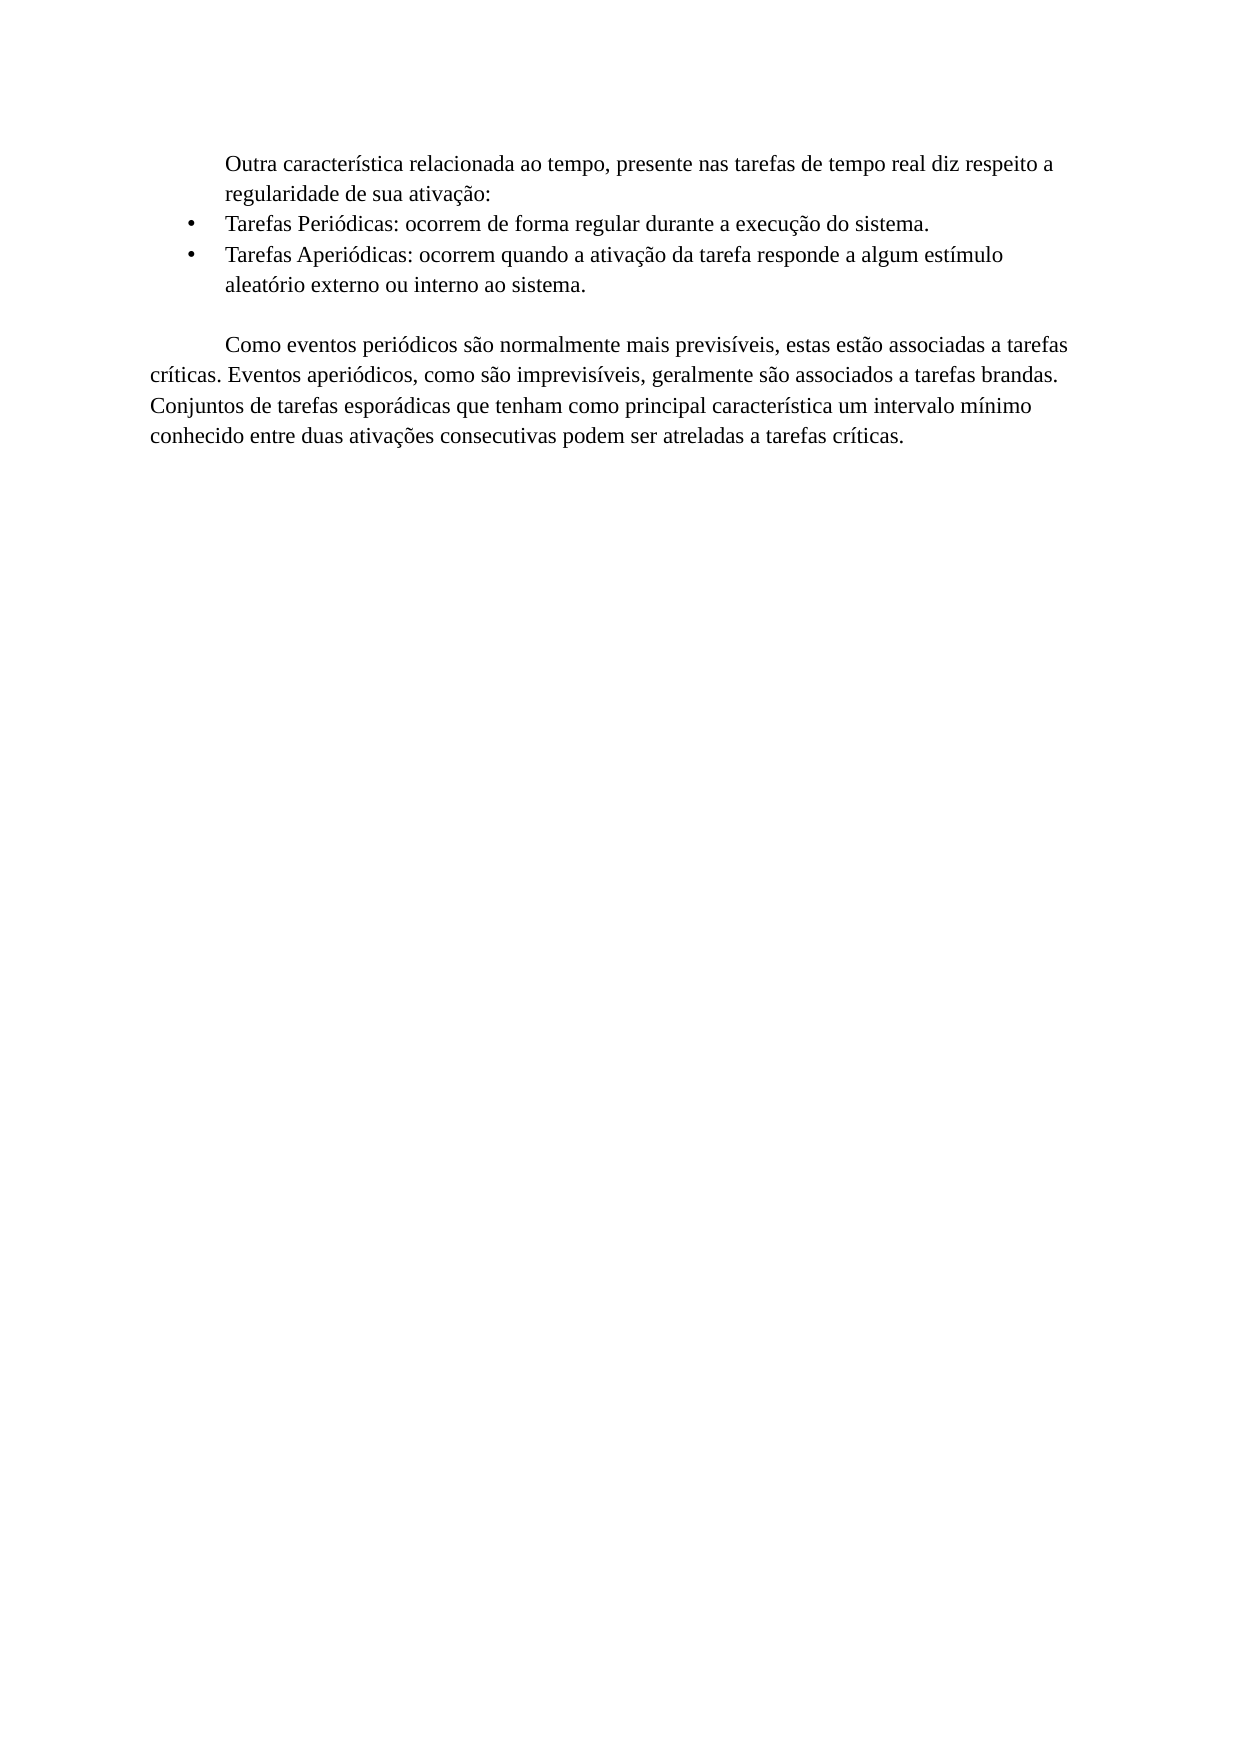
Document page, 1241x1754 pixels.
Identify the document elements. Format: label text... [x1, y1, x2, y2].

text Como eventos periódicos são normalmente mais previsíveis, estas estão associadas a tarefas críticas. Eventos aperiódicos, como são imprevisíveis, geralmente são associados a tarefas brandas. Conjuntos de tarefas esporádicas que tenham como principal característica um intervalo mínimo conhecido entre duas ativações consecutivas podem ser atreladas a tarefas críticas. [150, 331, 1090, 448]
list Tarefas Aperiódicas: ocorrem quando a ativação da tarefa responde a algum estímulo aleatório externo ou interno ao sistema. [187, 241, 1090, 297]
list Outra característica relacionada ao tempo, presente nas tarefas de tempo real diz respeito a regularidade de sua ativação: [187, 150, 1090, 207]
list Tarefas Periódicas: ocorrem de forma regular durante a execução do sistema. [187, 210, 1090, 237]
